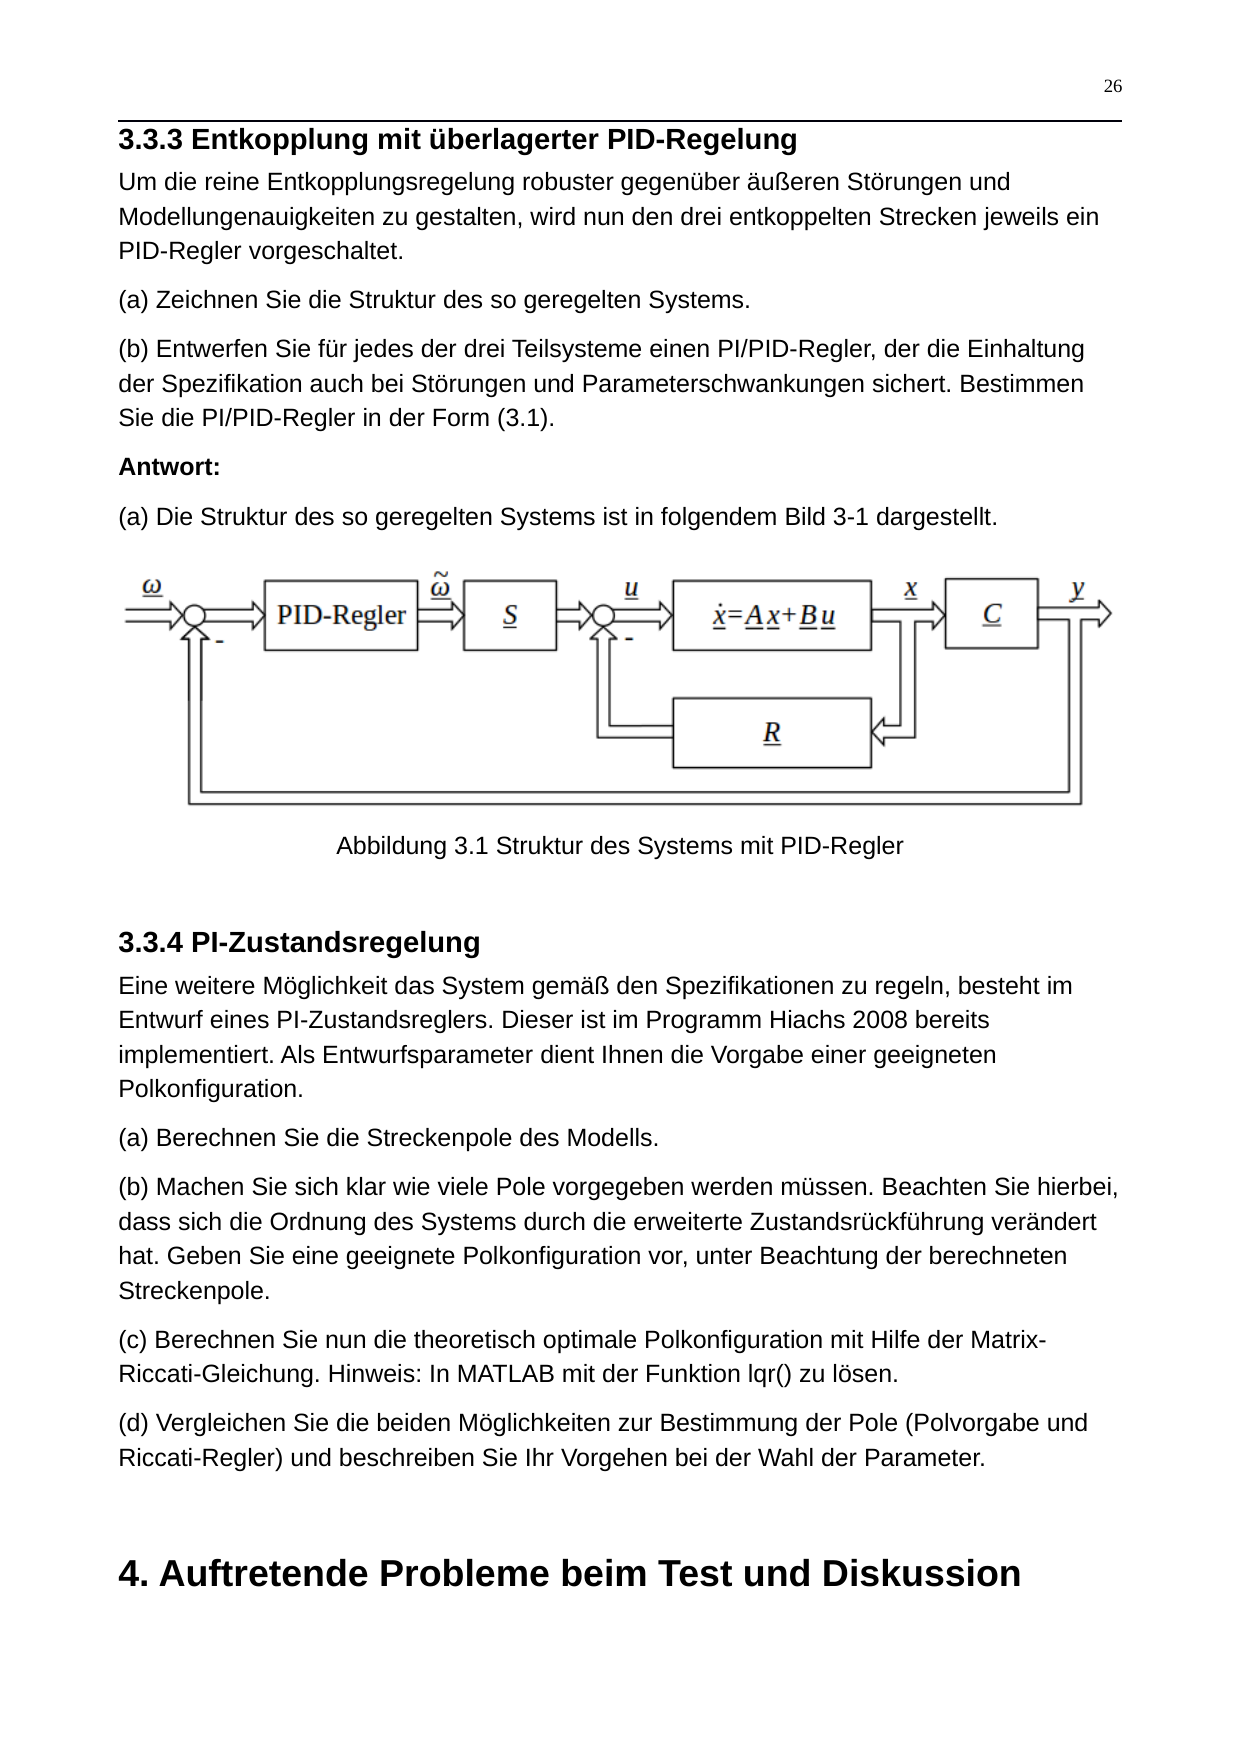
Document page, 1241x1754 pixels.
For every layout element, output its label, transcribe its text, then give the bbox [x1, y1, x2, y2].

text Abbildung 3.1 Struktur des Systems mit PID-Regler [118, 825, 1122, 859]
text (d) Vergleichen Sie die beiden Möglichkeiten zur Bestimmung der Pole (Polvorgabe und Riccati-Regler) und beschreiben Sie Ihr Vorgehen bei der Wahl der Parameter. [118, 1408, 1122, 1472]
text (c) Berechnen Sie nun die theoretisch optimale Polkonfiguration mit Hilfe der Matrix-Riccati-Gleichung. Hinweis: In MATLAB mit der Funktion lqr() zu lösen. [118, 1325, 1122, 1388]
title 4. Auftretende Probleme beim Test und Diskussion [118, 1551, 1122, 1594]
title 3.3.3 Entkopplung mit überlagerter PID-Regelung [118, 122, 1122, 155]
text Um die reine Entkopplungsregelung robuster gegenüber äußeren Störungen und Modellungenauigkeiten zu gestalten, wird nun den drei entkoppelten Strecken jeweils ein PID-Regler vorgeschaltet. [118, 167, 1122, 265]
title 3.3.4 PI-Zustandsregelung [118, 925, 1122, 959]
text (a) Die Struktur des so geregelten Systems ist in folgendem Bild 3-1 dargestellt. [118, 501, 1122, 530]
text Antwort: [118, 452, 1122, 481]
text (b) Machen Sie sich klar wie viele Pole vorgegeben werden müssen. Beachten Sie hierbei, dass sich die Ordnung des Systems durch die erweiterte Zustandsrückführung verändert hat. Geben Sie eine geeignete Polkonfiguration vor, unter Beachtung der berechneten Streckenpole. [118, 1172, 1122, 1304]
text (a) Zeichnen Sie die Struktur des so geregelten Systems. [118, 285, 1122, 314]
text (a) Berechnen Sie die Streckenpole des Modells. [118, 1123, 1122, 1152]
text Eine weitere Möglichkeit das System gemäß den Spezifikationen zu regeln, besteht im Entwurf eines PI-Zustandsreglers. Dieser ist im Programm Hiachs 2008 bereits implementiert. Als Entwurfsparameter dient Ihnen die Vorgabe einer geeigneten Polkonfiguration. [118, 971, 1122, 1103]
picture [118, 550, 1123, 825]
text (b) Entwerfen Sie für jedes der drei Teilsysteme einen PI/PID-Regler, der die Einhaltung der Spezifikation auch bei Störungen und Parameterschwankungen sichert. Bestimmen Sie die PI/PID-Regler in der Form (3.1). [118, 334, 1122, 432]
